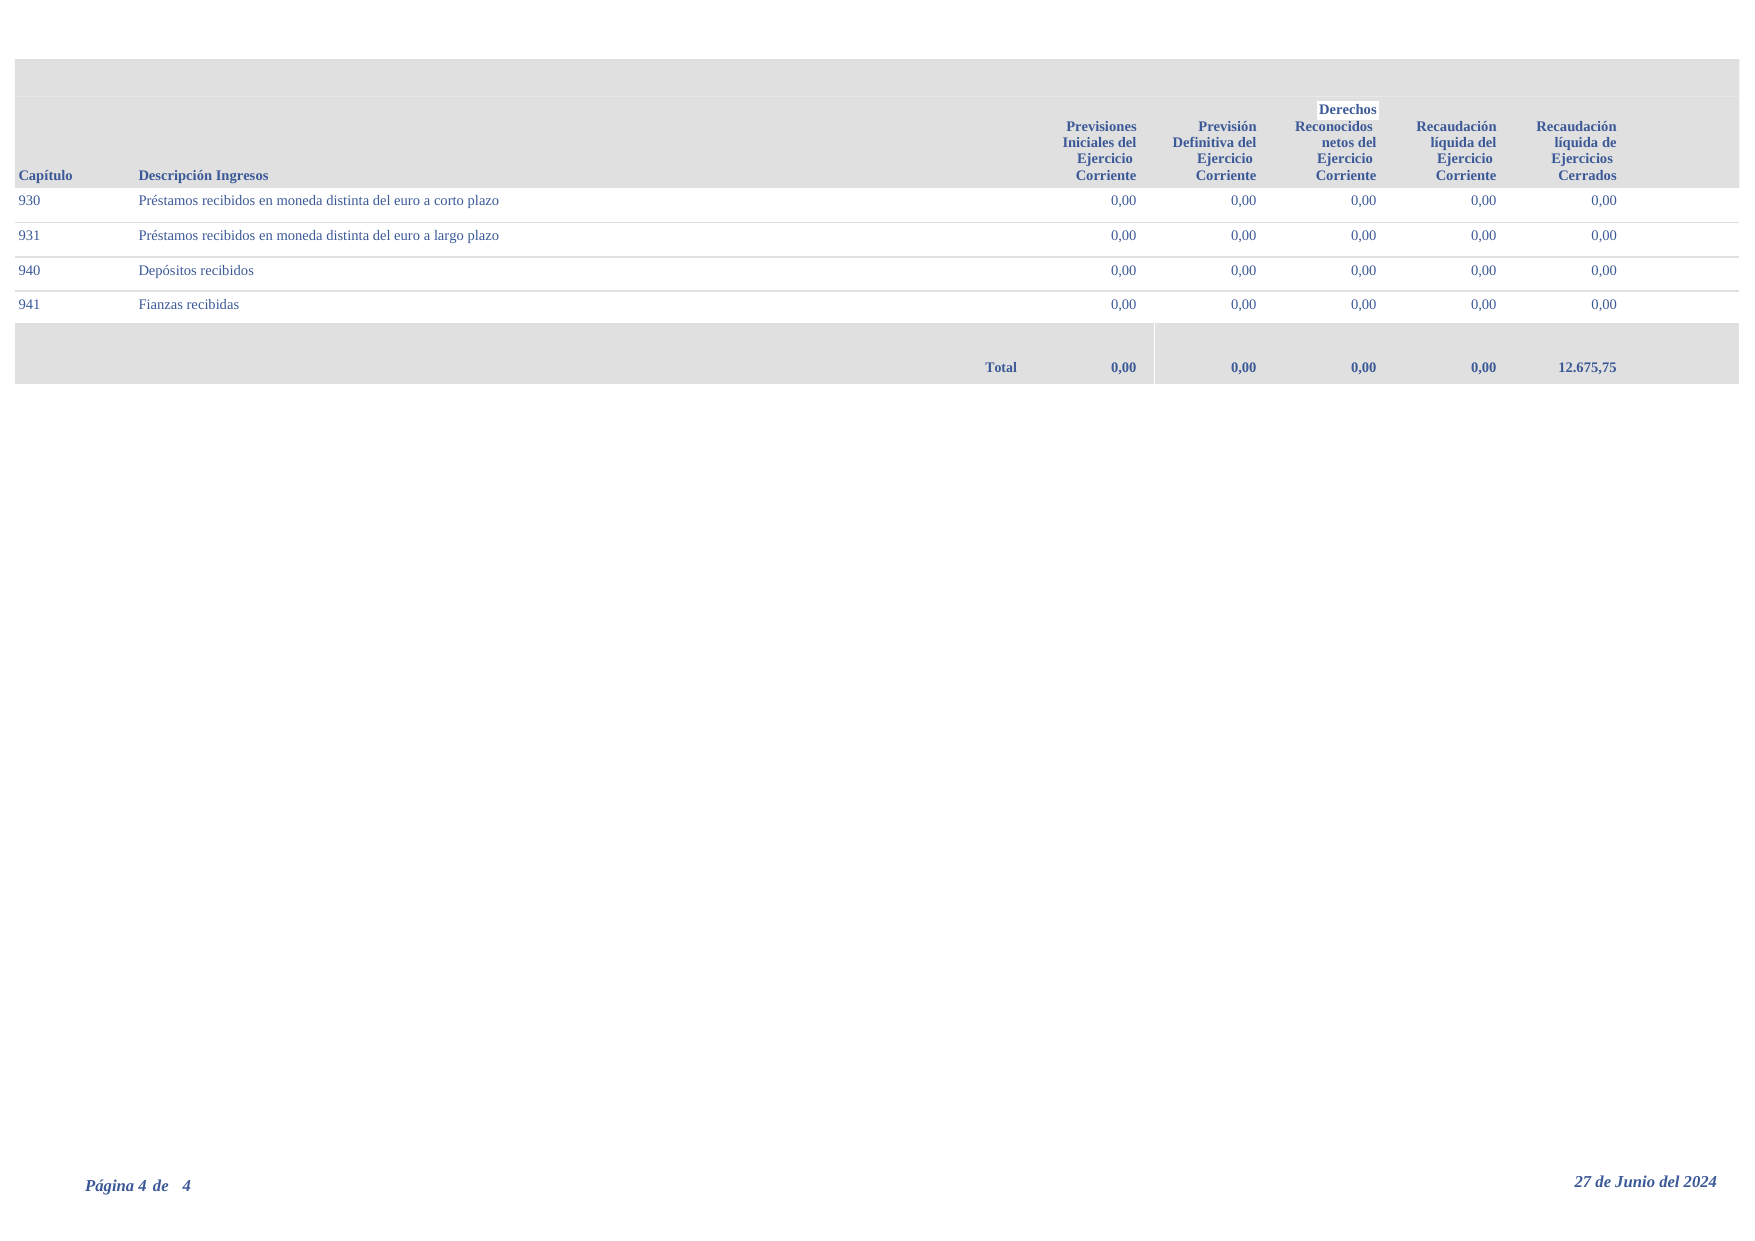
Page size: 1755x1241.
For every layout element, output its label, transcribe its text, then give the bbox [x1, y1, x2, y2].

table_cell [741, 188, 1039, 222]
table_cell 0,00 [1396, 292, 1516, 323]
table_cell Depósitos recibidos [105, 258, 741, 290]
table_cell 0,00 [1516, 258, 1739, 290]
table_cell [741, 292, 1039, 323]
table_cell 12.675,75 [1516, 323, 1739, 384]
table_cell [741, 223, 1039, 256]
table_cell 0,00 [1039, 223, 1154, 256]
table_cell 930 [15, 188, 105, 222]
table_cell [105, 323, 741, 384]
table_cell 0,00 [1155, 323, 1276, 384]
table_cell 0,00 [1396, 323, 1516, 384]
table_cell 0,00 [1276, 323, 1396, 384]
table_cell 0,00 [1396, 188, 1516, 222]
table_cell 0,00 [1396, 223, 1516, 256]
table_cell 0,00 [1396, 258, 1516, 290]
table_cell 0,00 [1155, 258, 1276, 290]
table_cell 931 [15, 223, 105, 256]
table_cell 0,00 [1039, 323, 1154, 384]
table_cell 0,00 [1516, 223, 1739, 256]
table_cell Fianzas recibidas [105, 292, 741, 323]
table_cell 0,00 [1276, 258, 1396, 290]
table_cell 0,00 [1276, 223, 1396, 256]
table_cell 940 [15, 258, 105, 290]
table_cell 941 [15, 292, 105, 323]
table_cell 0,00 [1039, 188, 1154, 222]
table_cell Préstamos recibidos en moneda distinta del euro a largo plazo [105, 223, 741, 256]
table_cell 0,00 [1155, 188, 1276, 222]
table_cell [741, 258, 1039, 290]
table_cell 0,00 [1516, 292, 1739, 323]
table_cell [15, 323, 105, 384]
table_cell 0,00 [1276, 292, 1396, 323]
table_cell 0,00 [1039, 258, 1154, 290]
table_cell 0,00 [1516, 188, 1739, 222]
table_cell 0,00 [1039, 292, 1154, 323]
table_cell 0,00 [1155, 292, 1276, 323]
table_cell Préstamos recibidos en moneda distinta del euro a corto plazo [105, 188, 741, 222]
table_cell 0,00 [1276, 188, 1396, 222]
table_cell 0,00 [1155, 223, 1276, 256]
table_cell Total [741, 323, 1039, 384]
